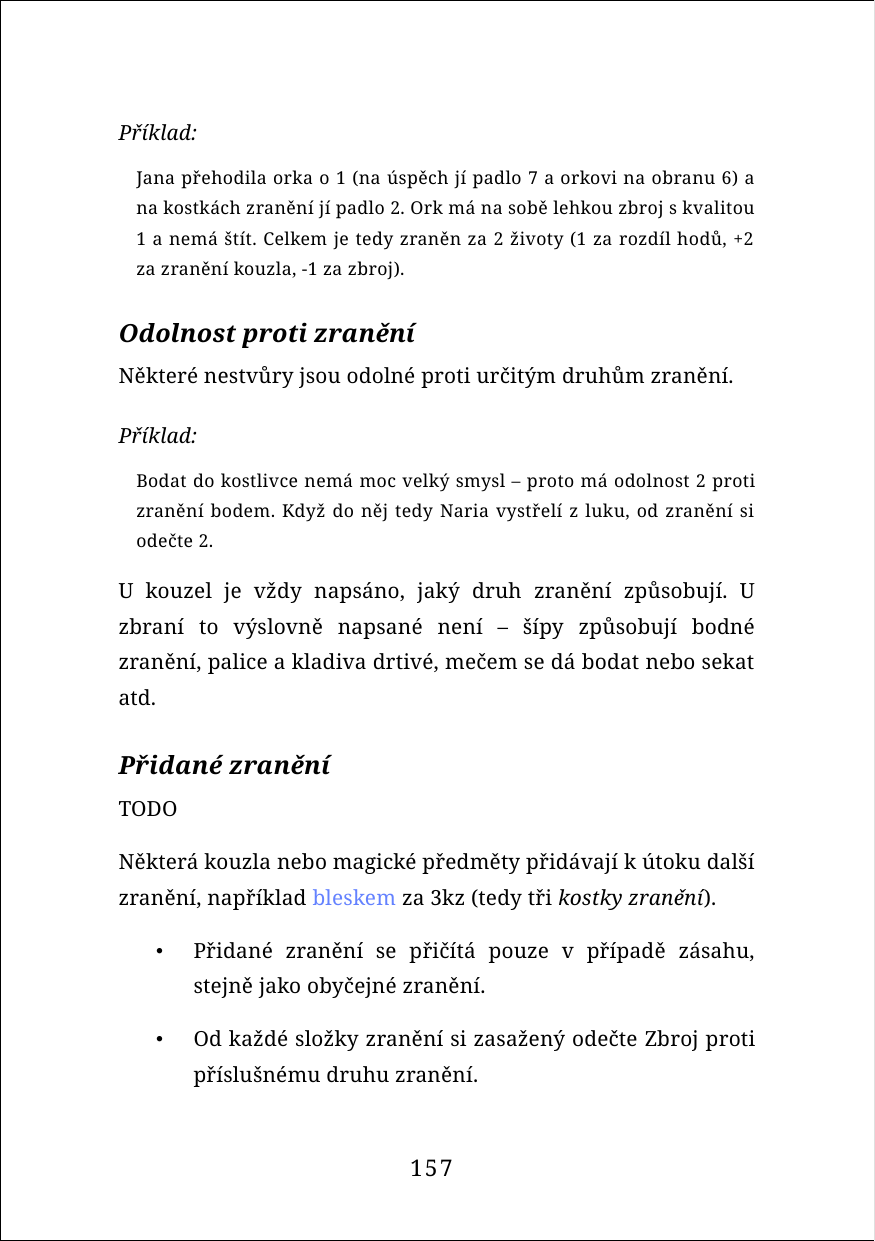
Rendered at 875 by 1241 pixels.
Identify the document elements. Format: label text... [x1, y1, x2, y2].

list Od každé složky zranění si zasažený odečte Zbroj proti příslušnému druhu zranění. [156, 1024, 756, 1088]
list Přidané zranění se přičítá pouze v případě zásahu, stejně jako obyčejné zranění. [156, 936, 756, 1000]
text Bodat do kostlivce nemá moc velký smysl – proto má odolnost 2 proti zranění bodem. Když do něj tedy Naria vystřelí z luku, od zranění si odečte 2. [136, 468, 756, 553]
text Jana přehodila orka o 1 (na úspěch jí padlo 7 a orkovi na obranu 6) a na kostkách zranění jí padlo 2. Ork má na sobě lehkou zbroj s kvalitou 1 a nemá štít. Celkem je tedy zraněn za 2 životy (1 za rozdíl hodů, +2 za zranění kouzla, -1 za zbroj). [136, 166, 756, 280]
text Příklad: [118, 421, 756, 449]
text Příklad: [118, 118, 756, 147]
text Některá kouzla nebo magické předměty přidávají k útoku další zranění, například bleskem za 3kz (tedy tři kostky zranění). [118, 847, 756, 911]
text U kouzel je vždy napsáno, jaký druh zranění způsobují. U zbraní to výslovně napsané není – šípy způsobují bodné zranění, palice a kladiva drtivé, mečem se dá bodat nebo sekat atd. [118, 576, 756, 711]
subtitle Odolnost proti zranění [118, 316, 756, 350]
text Některé nestvůry jsou odolné proti určitým druhům zranění. [118, 362, 756, 390]
text TODO [118, 794, 756, 822]
subtitle Přidané zranění [118, 748, 756, 782]
